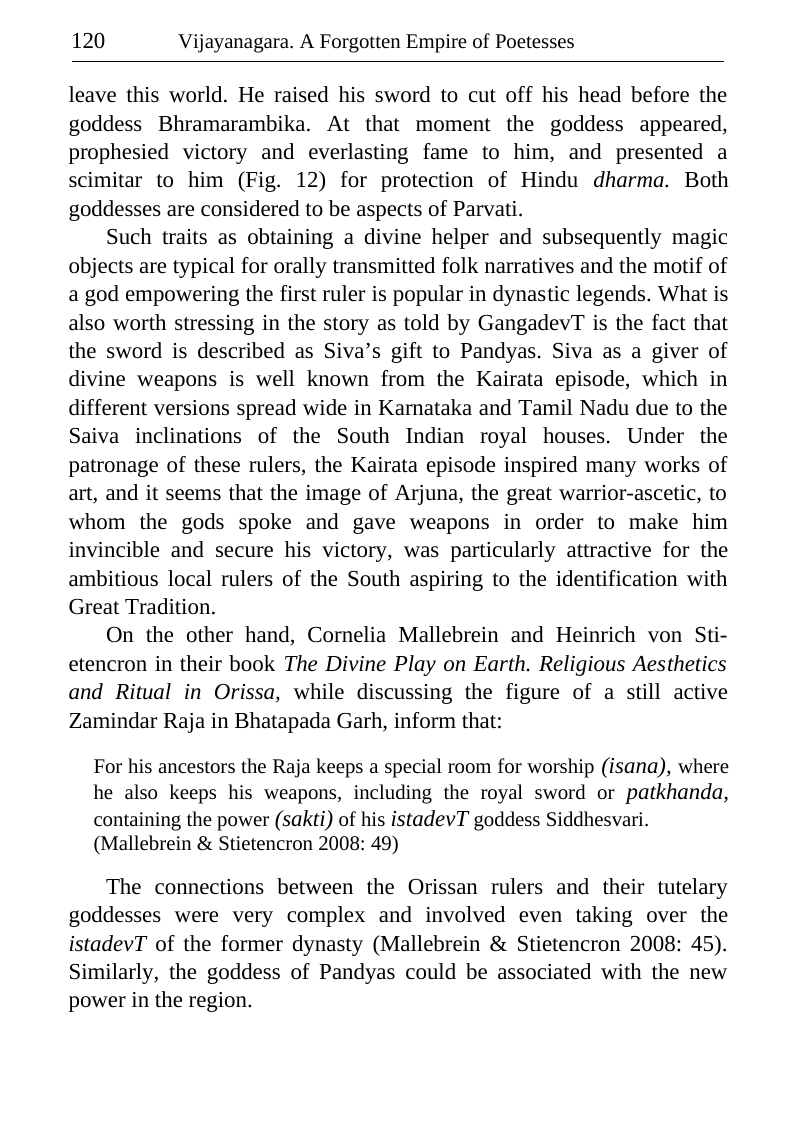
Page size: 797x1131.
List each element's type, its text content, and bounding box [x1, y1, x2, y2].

text For his ancestors the Raja keeps a special room for worship (isana), where he also keeps his weapons, including the royal sword or patkhanda, containing the power (sakti) of his istadevT goddess Siddhesvari. [93, 752, 729, 831]
text 120 [71, 27, 119, 53]
text leave this world. He raised his sword to cut off his head before the goddess Bhramarambika. At that moment the goddess appeared, prophesied victory and everlasting fame to him, and presented a scimitar to him (Fig. 12) for protection of Hindu dharma. Both goddesses are considered to be aspects of Parvati. [68, 81, 729, 221]
text On the other hand, Cornelia Mallebrein and Heinrich von Sti- etencron in their book The Divine Play on Earth. Religious Aes­thetics and Ritual in Orissa, while discussing the figure of a still active Zamindar Raja in Bhatapada Garh, inform that: [68, 621, 729, 733]
text The connections between the Orissan rulers and their tutelary goddesses were very complex and involved even taking over the istadevT of the former dynasty (Mallebrein & Stietencron 2008: 45). Similarly, the goddess of Pandyas could be associated with the new power in the region. [68, 873, 729, 1013]
text Vijayanagara. A Forgotten Empire of Poetesses [178, 29, 619, 53]
text (Mallebrein & Stietencron 2008: 49) [68, 831, 729, 855]
text Such traits as obtaining a divine helper and subsequently magic objects are typical for orally transmitted folk narratives and the motif of a god empowering the first ruler is popular in dynas­tic legends. What is also worth stressing in the story as told by GangadevT is the fact that the sword is described as Siva’s gift to Pandyas. Siva as a giver of divine weapons is well known from the Kairata episode, which in different versions spread wide in Karnataka and Tamil Nadu due to the Saiva inclinations of the South Indian royal houses. Under the patronage of these rulers, the Kairata episode inspired many works of art, and it seems that the image of Arjuna, the great warrior-ascetic, to whom the gods spoke and gave weapons in order to make him invincible and se­cure his victory, was particularly attractive for the ambitious local rulers of the South aspiring to the identification with Great Tra­dition. [68, 223, 729, 619]
